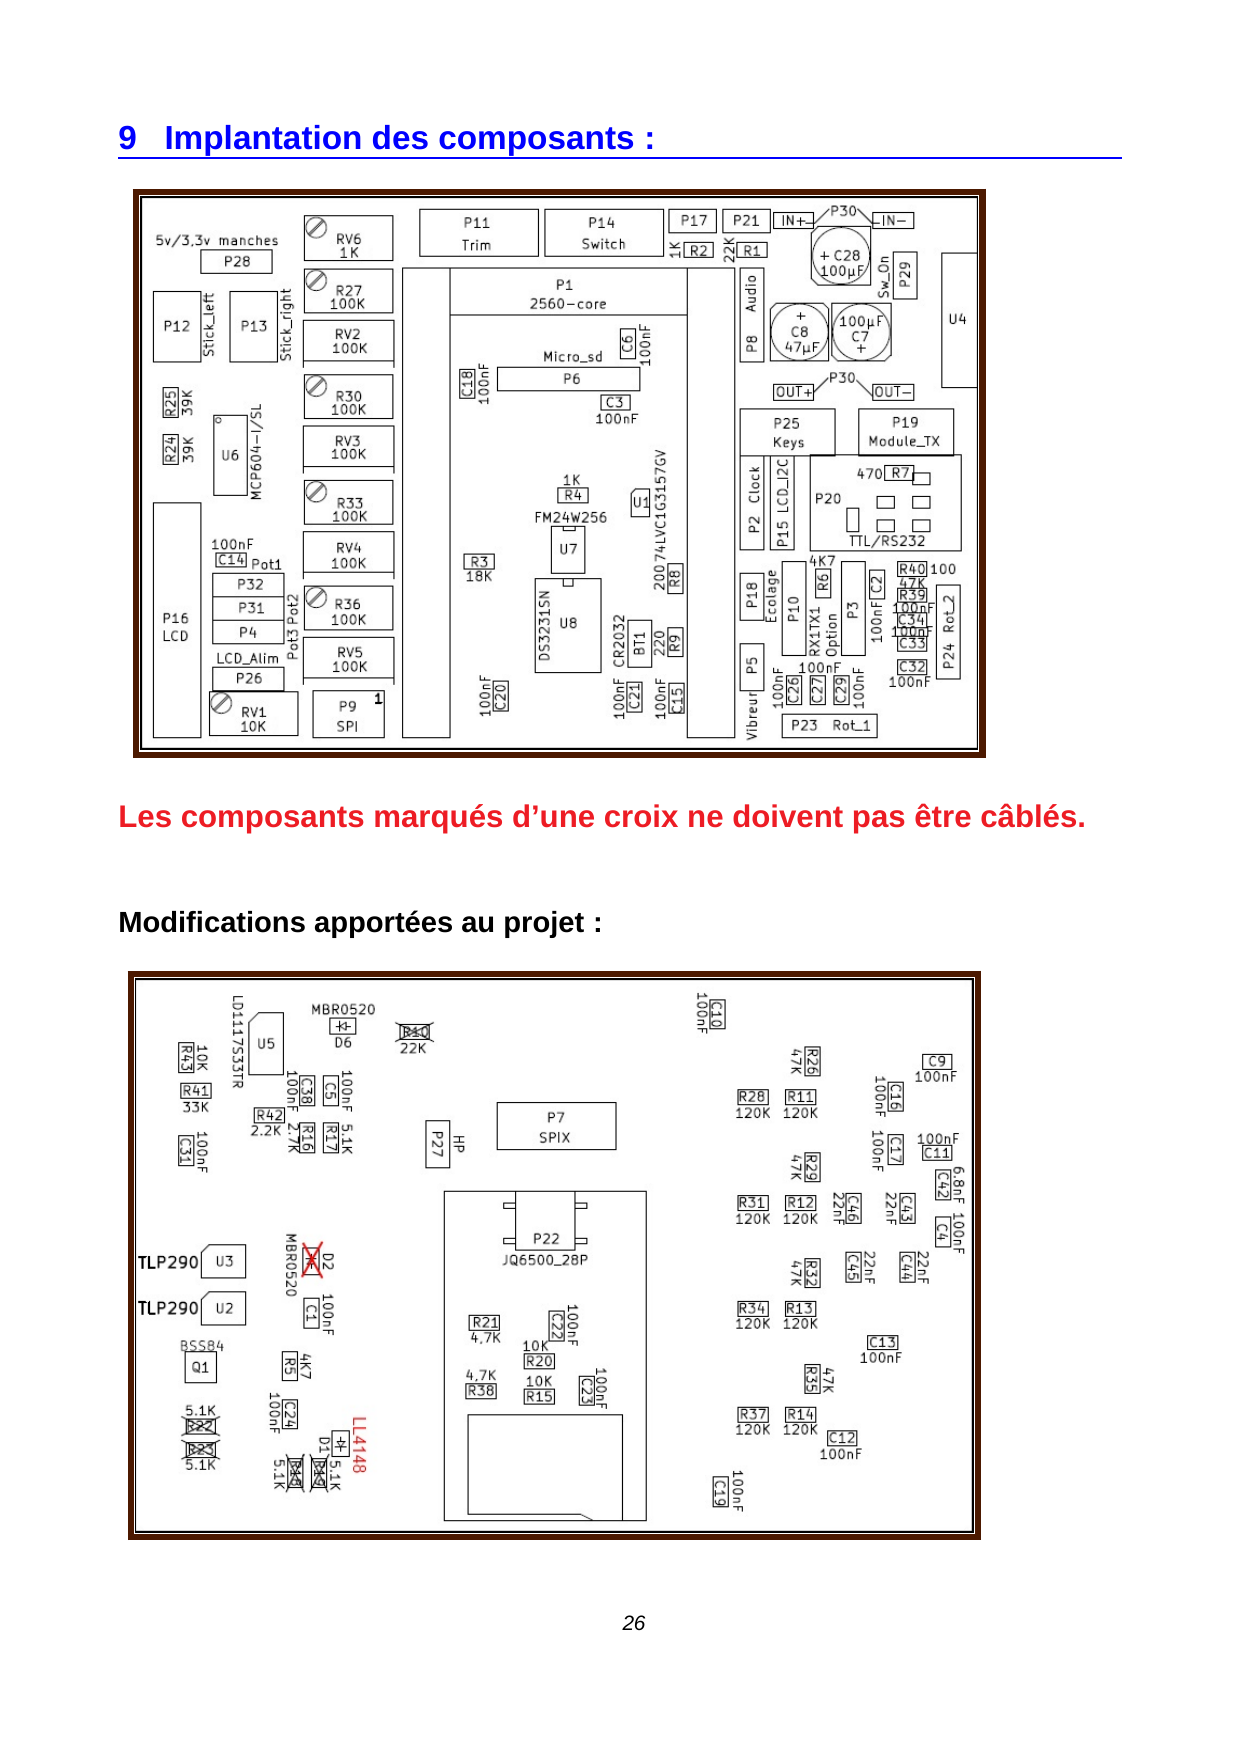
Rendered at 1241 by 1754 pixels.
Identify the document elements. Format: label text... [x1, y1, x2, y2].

picture [141, 196, 978, 750]
subtitle 9 Implantation des composants : [118, 118, 1122, 157]
text Modifications apportées au projet : [118, 905, 1122, 939]
picture [135, 978, 973, 1533]
text Les composants marqués d’une croix ne doivent pas être câblés. [118, 798, 1122, 834]
